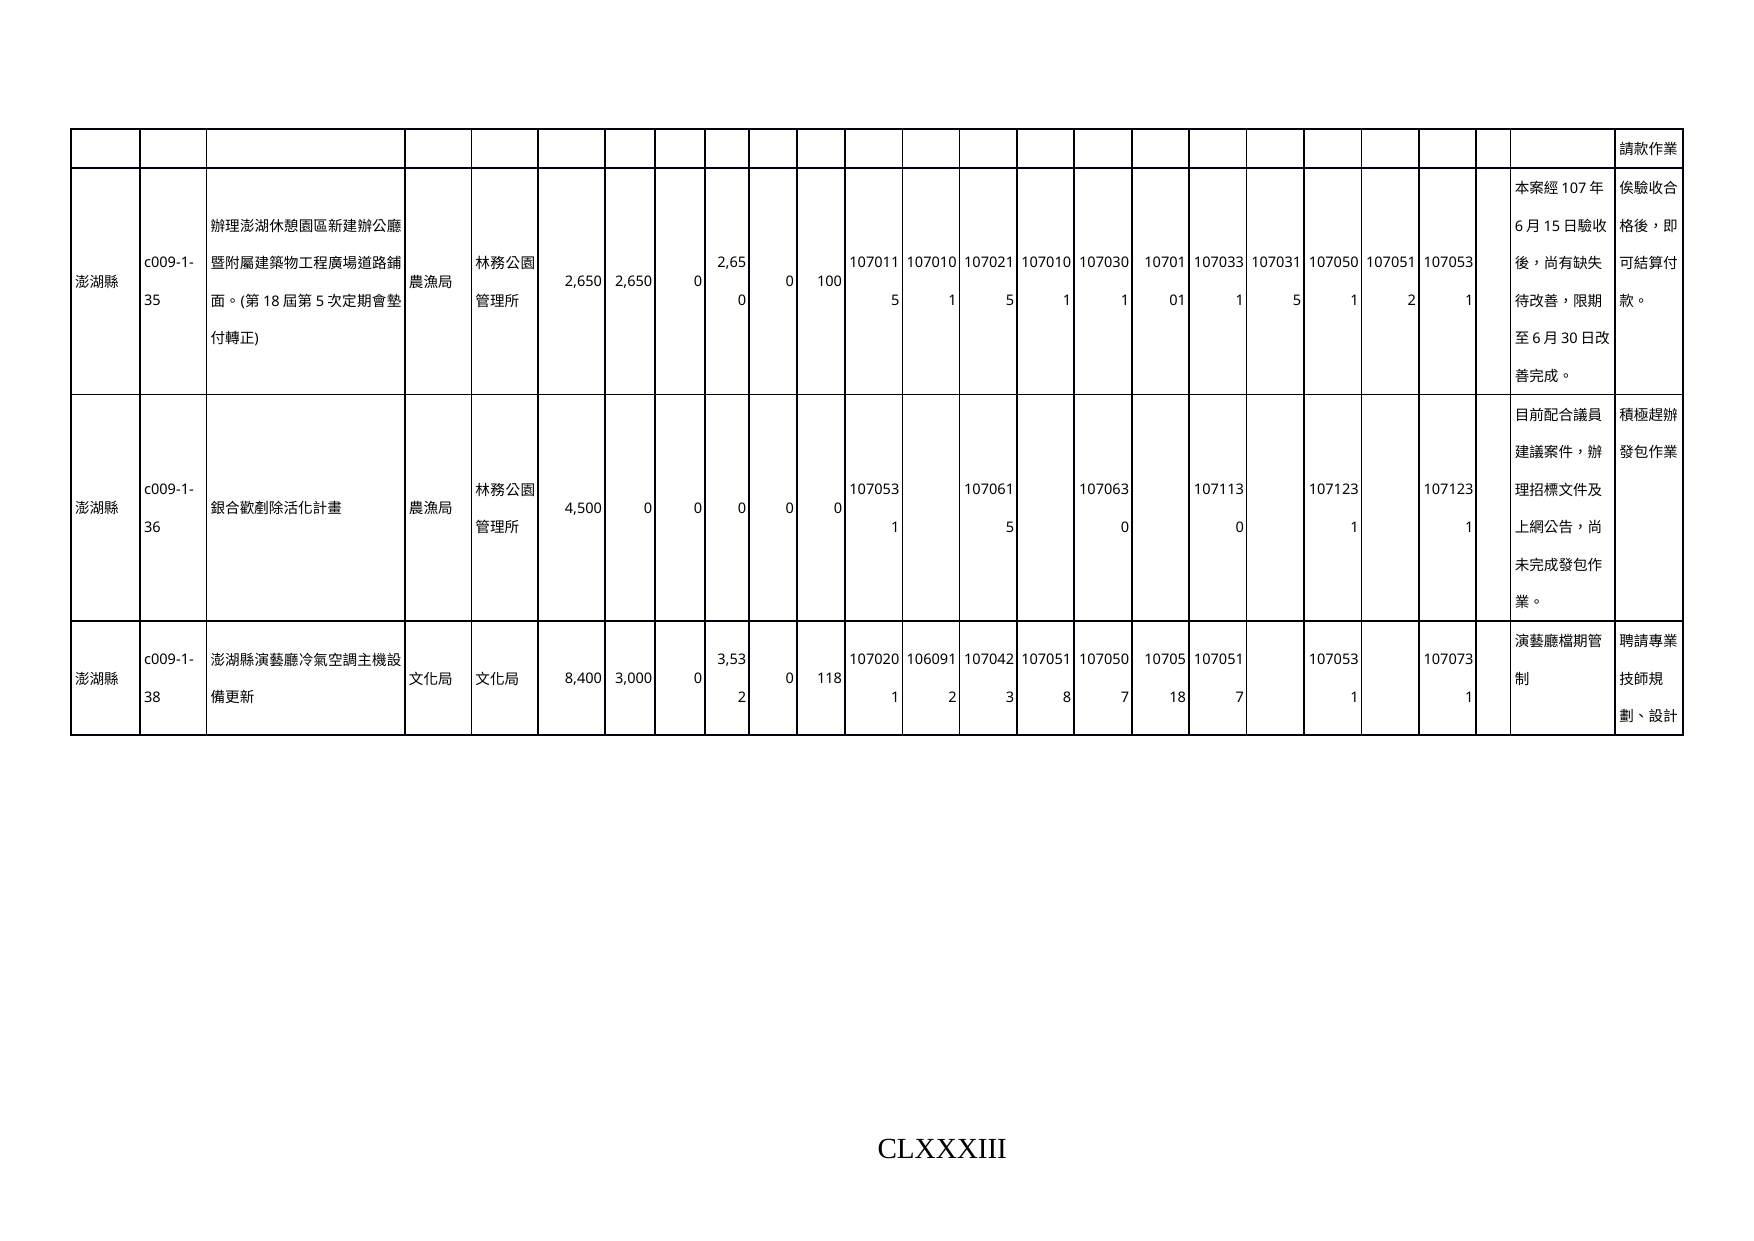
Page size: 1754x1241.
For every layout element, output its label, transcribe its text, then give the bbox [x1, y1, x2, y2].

table_cell 澎湖縣 [72, 622, 139, 734]
table_cell [1511, 130, 1614, 167]
table_cell [1133, 130, 1188, 167]
table_cell 100 [798, 169, 844, 393]
table_cell [1362, 622, 1418, 734]
table_cell 0 [750, 622, 796, 734]
table_cell [1305, 130, 1361, 167]
table_cell 1070423 [960, 622, 1016, 734]
table_cell 0 [656, 169, 704, 393]
table_cell 聘請專業技師規劃、設計 [1616, 622, 1682, 734]
table_cell [903, 130, 959, 167]
table_cell 0 [606, 395, 654, 620]
table_cell 0 [656, 622, 704, 734]
table_cell 1070501 [1305, 169, 1361, 393]
table_cell [706, 130, 748, 167]
table_cell [1018, 395, 1073, 620]
table_cell 澎湖縣演藝廳冷氣空調主機設備更新 [207, 622, 404, 734]
table_cell 俟驗收合格後，即可結算付款。 [1616, 169, 1682, 393]
table_cell [1075, 130, 1131, 167]
table_cell [1477, 169, 1510, 393]
table_cell 1070101 [1018, 169, 1073, 393]
table_cell 1070731 [1420, 622, 1475, 734]
table_cell [1133, 395, 1188, 620]
table_cell [1247, 622, 1303, 734]
table_cell 林務公園管理所 [472, 395, 537, 620]
table_cell 3,532 [706, 622, 748, 734]
table_cell 1060912 [903, 622, 959, 734]
table_cell 澎湖縣 [72, 169, 139, 393]
table_cell [472, 130, 537, 167]
table_cell 1070101 [1133, 169, 1188, 393]
table_cell [798, 130, 844, 167]
table_cell 4,500 [539, 395, 604, 620]
table_cell [1018, 130, 1073, 167]
table_cell 銀合歡剷除活化計畫 [207, 395, 404, 620]
table_cell 2,650 [539, 169, 604, 393]
table_cell c009-1-36 [141, 395, 206, 620]
table_cell [207, 130, 404, 167]
table_cell [1477, 622, 1510, 734]
table_cell [606, 130, 654, 167]
table_cell 1070507 [1075, 622, 1131, 734]
table_cell 1070101 [903, 169, 959, 393]
table_cell [1420, 130, 1475, 167]
table_cell 0 [750, 395, 796, 620]
table_cell 118 [798, 622, 844, 734]
table_cell 1071231 [1420, 395, 1475, 620]
table_cell 目前配合議員建議案件，辦理招標文件及上網公告，尚未完成發包作業。 [1511, 395, 1614, 620]
table_cell [960, 130, 1016, 167]
table_cell 文化局 [406, 622, 471, 734]
table_cell 農漁局 [406, 395, 471, 620]
table_cell [750, 130, 796, 167]
table_cell [539, 130, 604, 167]
table_cell 澎湖縣 [72, 395, 139, 620]
table_cell 請款作業 [1616, 130, 1682, 167]
table_cell [1362, 130, 1418, 167]
table_cell [1190, 130, 1246, 167]
table_cell 文化局 [472, 622, 537, 734]
table_cell c009-1-38 [141, 622, 206, 734]
table_cell 1070518 [1018, 622, 1073, 734]
table_cell 2,650 [606, 169, 654, 393]
table_cell [1477, 395, 1510, 620]
table_cell 1071130 [1190, 395, 1246, 620]
table_cell 1070615 [960, 395, 1016, 620]
table_cell 1070531 [1420, 169, 1475, 393]
table_cell 1070512 [1362, 169, 1418, 393]
table_cell 1070301 [1075, 169, 1131, 393]
table_cell [656, 130, 704, 167]
table_cell 1070531 [1305, 622, 1361, 734]
table_cell 1070201 [846, 622, 902, 734]
table_cell 3,000 [606, 622, 654, 734]
table_cell 1070518 [1133, 622, 1188, 734]
table_cell [72, 130, 139, 167]
table_cell 1070630 [1075, 395, 1131, 620]
table_cell 1070115 [846, 169, 902, 393]
table_cell [1247, 395, 1303, 620]
table_cell 0 [656, 395, 704, 620]
table_cell 林務公園管理所 [472, 169, 537, 393]
table_cell 演藝廳檔期管制 [1511, 622, 1614, 734]
table_cell 本案經107年6月15日驗收後，尚有缺失待改善，限期至6月30日改善完成。 [1511, 169, 1614, 393]
table_cell c009-1-35 [141, 169, 206, 393]
table_cell [1362, 395, 1418, 620]
table_cell [141, 130, 206, 167]
table_cell 辦理澎湖休憩園區新建辦公廳暨附屬建築物工程廣場道路鋪面。(第18屆第5次定期會墊付轉正) [207, 169, 404, 393]
table_cell 積極趕辦發包作業 [1616, 395, 1682, 620]
table_cell 農漁局 [406, 169, 471, 393]
table_cell 1070315 [1247, 169, 1303, 393]
table_cell 1070331 [1190, 169, 1246, 393]
table_cell [903, 395, 959, 620]
table_cell 1070517 [1190, 622, 1246, 734]
table_cell 1071231 [1305, 395, 1361, 620]
table_cell 1070215 [960, 169, 1016, 393]
table_cell 0 [706, 395, 748, 620]
table_cell [846, 130, 902, 167]
table_cell 2,650 [706, 169, 748, 393]
table_cell 8,400 [539, 622, 604, 734]
table_cell [1247, 130, 1303, 167]
table_cell 0 [750, 169, 796, 393]
table_cell [1477, 130, 1510, 167]
table_cell 1070531 [846, 395, 902, 620]
table_cell 0 [798, 395, 844, 620]
table_cell [406, 130, 471, 167]
